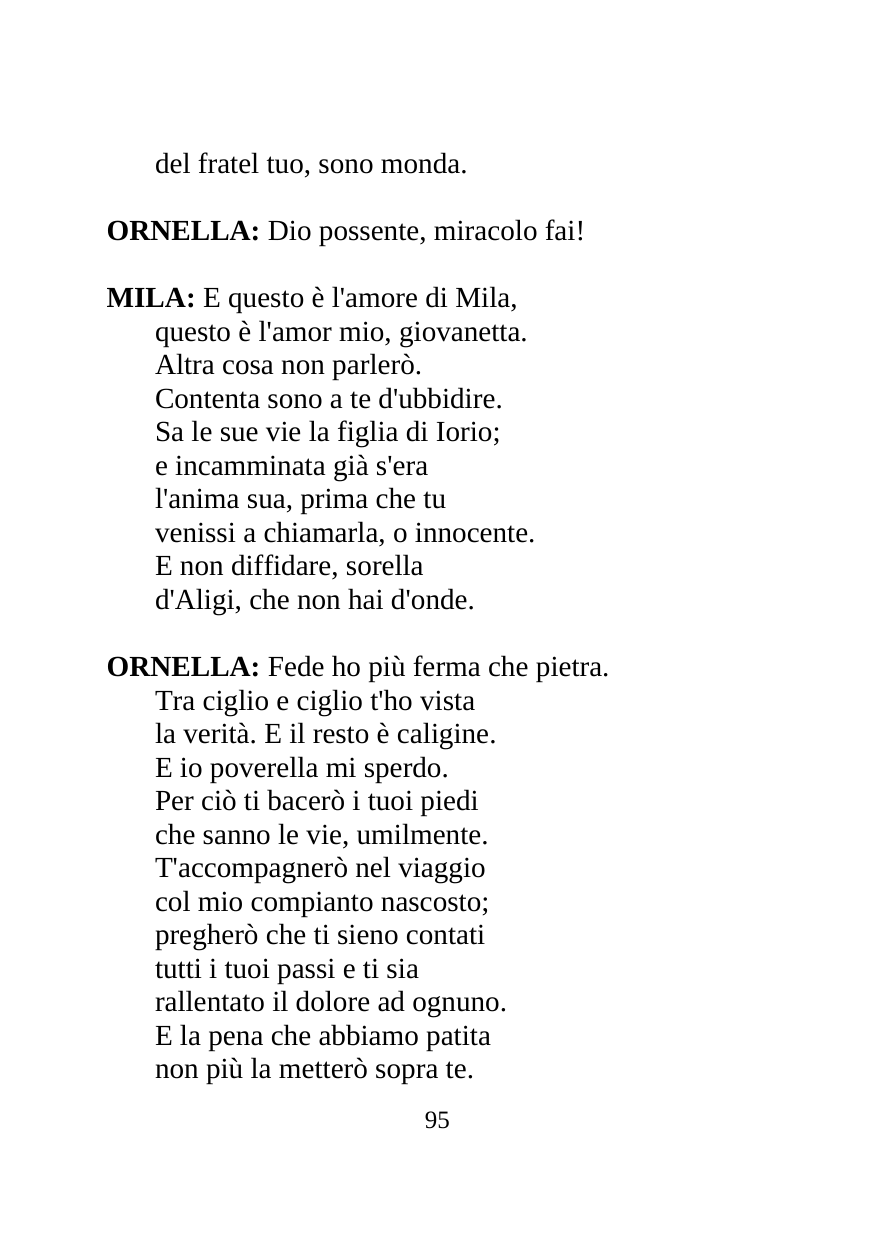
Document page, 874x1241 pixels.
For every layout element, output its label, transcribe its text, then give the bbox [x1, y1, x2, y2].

text ORNELLA: Fede ho più ferma che pietra. [106, 649, 768, 683]
text Altra cosa non parlerò. [155, 347, 768, 381]
text non più la metterò sopra te. [155, 1052, 768, 1085]
text Tra ciglio e ciglio t'ho vista [155, 683, 768, 716]
text venissi a chiamarla, o innocente. [155, 515, 768, 548]
text e incamminata già s'era [155, 448, 768, 481]
text col mio compianto nascosto; [155, 884, 768, 917]
text E non diffidare, sorella [155, 548, 768, 582]
text l'anima sua, prima che tu [155, 481, 768, 515]
text E la pena che abbiamo patita [155, 1018, 768, 1052]
text E io poverella mi sperdo. [155, 750, 768, 783]
text rallentato il dolore ad ognuno. [155, 984, 768, 1018]
text tutti i tuoi passi e ti sia [155, 951, 768, 984]
text questo è l'amor mio, giovanetta. [155, 314, 768, 347]
text Per ciò ti bacerò i tuoi piedi [155, 783, 768, 817]
text d'Aligi, che non hai d'onde. [155, 582, 768, 616]
text che sanno le vie, umilmente. [155, 817, 768, 850]
text la verità. E il resto è caligine. [155, 716, 768, 750]
text pregherò che ti sieno contati [155, 917, 768, 951]
text Contenta sono a te d'ubbidire. [155, 381, 768, 414]
text del fratel tuo, sono monda. [155, 146, 768, 179]
text ORNELLA: Dio possente, miracolo fai! [106, 213, 768, 247]
text T'accompagnerò nel viaggio [155, 850, 768, 884]
text Sa le sue vie la figlia di Iorio; [155, 414, 768, 448]
text MILA: E questo è l'amore di Mila, [106, 280, 768, 314]
